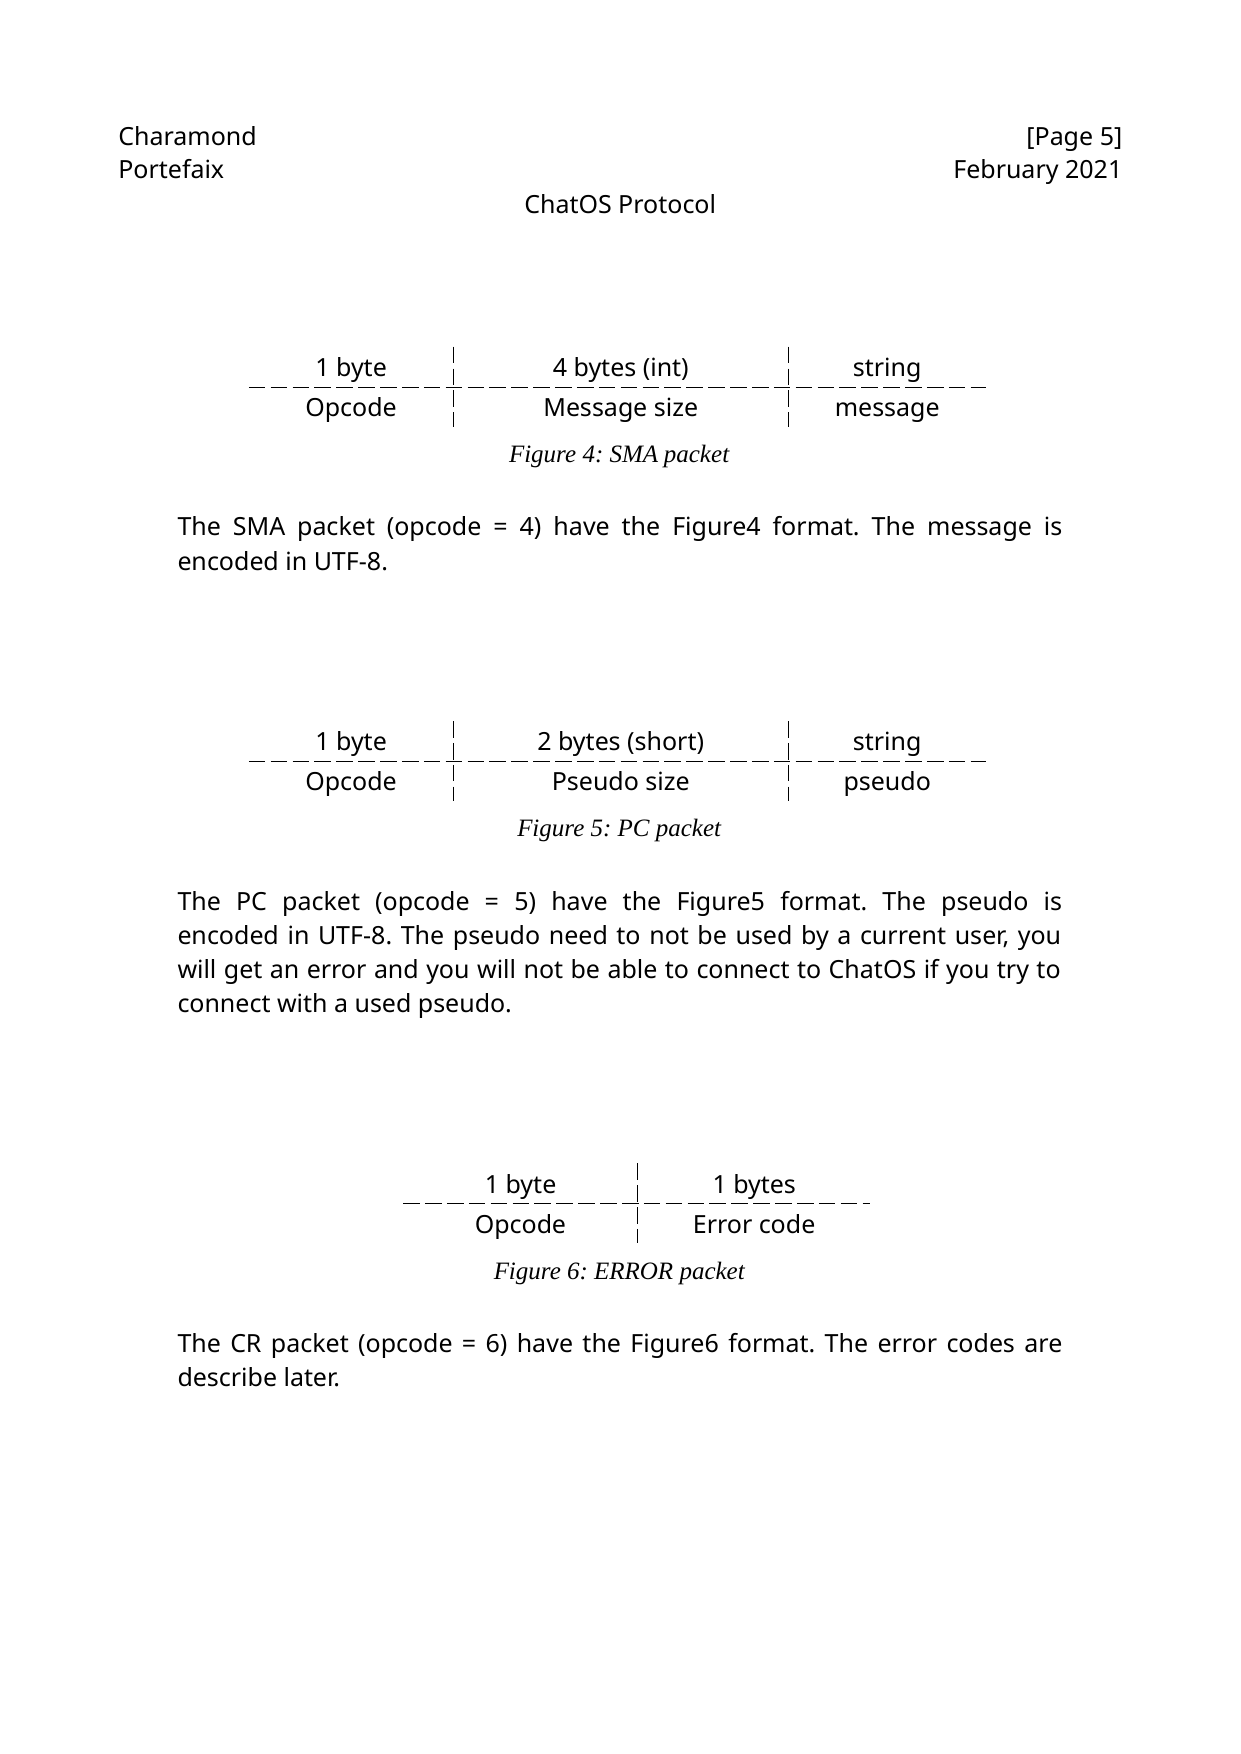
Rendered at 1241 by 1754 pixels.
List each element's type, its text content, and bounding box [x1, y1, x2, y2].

table_header 4 bytes (int) [453, 347, 788, 387]
text Figure 6: ERROR packet [177, 1256, 1063, 1284]
table_cell Error code [638, 1203, 870, 1243]
table_header 1 byte [403, 1163, 637, 1203]
table_header 2 bytes (short) [453, 721, 788, 761]
text Figure 4: SMA packet [177, 439, 1063, 468]
table_cell Opcode [249, 761, 453, 801]
table_cell Message size [453, 387, 788, 427]
table_header 1 byte [249, 347, 453, 387]
table_header string [788, 721, 986, 761]
table_cell message [788, 387, 986, 427]
table_cell Opcode [403, 1203, 637, 1243]
table_header string [788, 347, 986, 387]
text The CR packet (opcode = 6) have the Figure6 format. The error codes are describe later. [177, 1326, 1063, 1394]
table_header 1 bytes [638, 1163, 870, 1203]
text The SMA packet (opcode = 4) have the Figure4 format. The message is encoded in UTF-8. [177, 509, 1063, 577]
text The PC packet (opcode = 5) have the Figure5 format. The pseudo is encoded in UTF-8. The pseudo need to not be used by a current user, you will get an error and you will not be able to connect to ChatOS if you try to connect with a used pseudo. [177, 883, 1063, 1019]
table_cell Opcode [249, 387, 453, 427]
table_header 1 byte [249, 721, 453, 761]
text Figure 5: PC packet [177, 813, 1063, 842]
table_cell Pseudo size [453, 761, 788, 801]
table_cell pseudo [788, 761, 986, 801]
